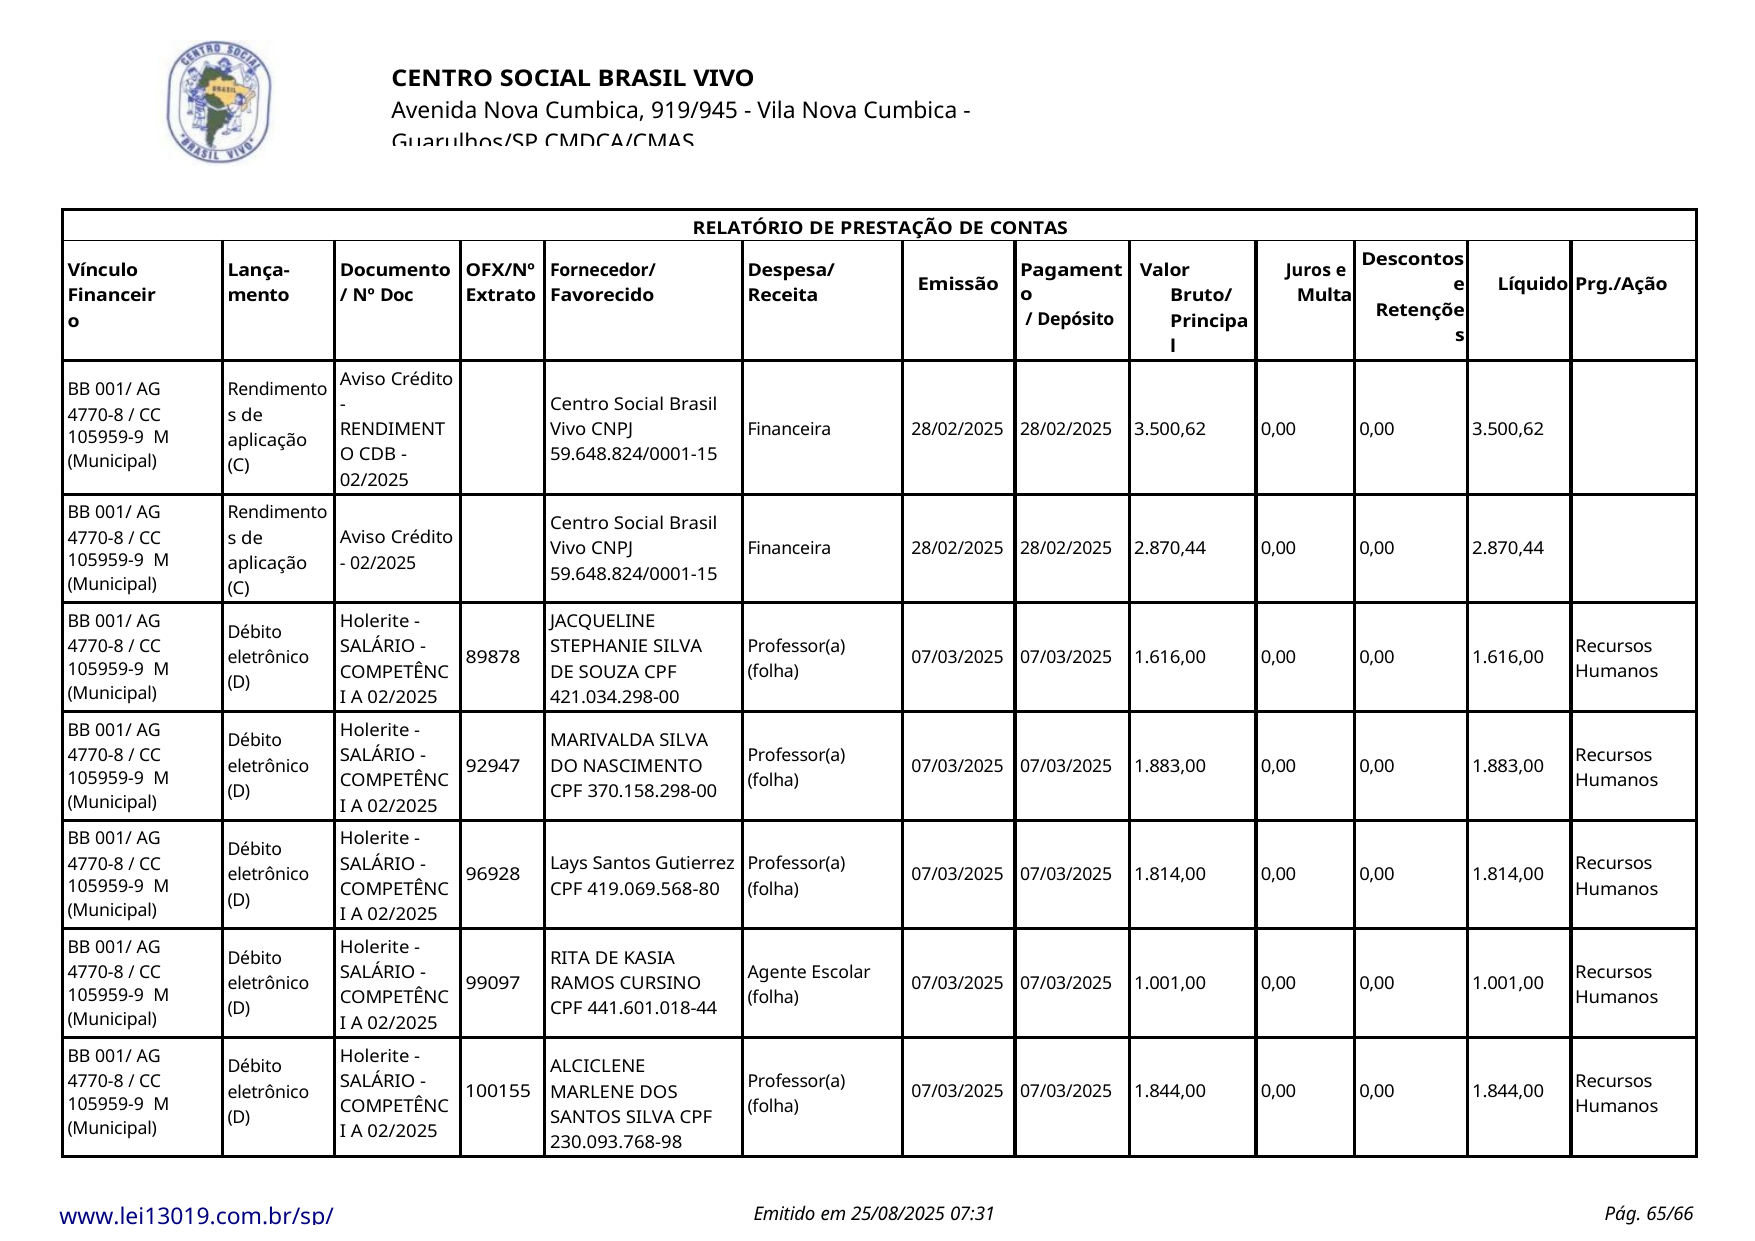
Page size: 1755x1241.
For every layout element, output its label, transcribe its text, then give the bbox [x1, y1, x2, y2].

table_cell Prg./Ação [1573, 241, 1695, 359]
table_cell 07/03/2025 [904, 1039, 1013, 1155]
table_cell Rendimento s de aplicação (C) [224, 496, 333, 601]
table_cell MARIVALDA SILVA DO NASCIMENTO CPF 370.158.298-00 [546, 713, 741, 818]
table_cell 0,00 [1258, 1039, 1353, 1155]
table_cell Recursos Humanos [1573, 713, 1695, 818]
table_cell 28/02/2025 [1017, 362, 1128, 492]
table_cell 1.001,00 [1469, 930, 1569, 1036]
table_cell Débito eletrônico (D) [224, 1039, 333, 1155]
table_cell 07/03/2025 [1017, 1039, 1128, 1155]
table_cell Recursos Humanos [1573, 604, 1695, 710]
table_cell Juros e Multa [1258, 241, 1353, 359]
table_cell 1.001,00 [1131, 930, 1254, 1036]
table_cell BB 001/ AG 4770-8 / CC 105959-9 M (Municipal) [64, 496, 221, 601]
table_cell Valor Bruto/ Principal [1131, 241, 1254, 359]
table_cell 0,00 [1258, 930, 1353, 1036]
table_cell Holerite - SALÁRIO - COMPETÊNCI A 02/2025 [336, 604, 459, 710]
table_cell 3.500,62 [1131, 362, 1254, 492]
table_cell 07/03/2025 [1017, 930, 1128, 1036]
table_cell 0,00 [1258, 713, 1353, 818]
table_cell 0,00 [1356, 713, 1466, 818]
table_cell BB 001/ AG 4770-8 / CC 105959-9 M (Municipal) [64, 822, 221, 927]
table_cell 28/02/2025 [904, 362, 1013, 492]
table_cell [1573, 496, 1695, 601]
table_cell 0,00 [1356, 604, 1466, 710]
table_cell 0,00 [1356, 1039, 1466, 1155]
table_cell Holerite - SALÁRIO - COMPETÊNCI A 02/2025 [336, 713, 459, 818]
table_cell 0,00 [1356, 362, 1466, 492]
table_cell Líquido [1469, 241, 1569, 359]
table_cell JACQUELINE STEPHANIE SILVA DE SOUZA CPF 421.034.298-00 [546, 604, 741, 710]
table_cell Financeira [744, 496, 901, 601]
table_cell 99097 [462, 930, 543, 1036]
table_cell Holerite - SALÁRIO - COMPETÊNCI A 02/2025 [336, 930, 459, 1036]
table_cell 0,00 [1258, 496, 1353, 601]
table_cell BB 001/ AG 4770-8 / CC 105959-9 M (Municipal) [64, 930, 221, 1036]
table_cell 07/03/2025 [904, 930, 1013, 1036]
table_cell 1.844,00 [1131, 1039, 1254, 1155]
table_cell Vínculo Financeiro [64, 241, 221, 359]
table_cell BB 001/ AG 4770-8 / CC 105959-9 M (Municipal) [64, 604, 221, 710]
table_cell Pagamento / Depósito [1017, 241, 1128, 359]
table_cell Emissão [904, 241, 1013, 359]
table_cell Professor(a) (folha) [744, 713, 901, 818]
table_cell 0,00 [1258, 822, 1353, 927]
table_cell 1.814,00 [1131, 822, 1254, 927]
table_cell Despesa/ Receita [744, 241, 901, 359]
table_cell 1.883,00 [1131, 713, 1254, 818]
table_cell Recursos Humanos [1573, 930, 1695, 1036]
table_cell Documento / Nº Doc [336, 241, 459, 359]
table_cell 07/03/2025 [904, 822, 1013, 927]
table_cell BB 001/ AG 4770-8 / CC 105959-9 M (Municipal) [64, 713, 221, 818]
table_cell 1.814,00 [1469, 822, 1569, 927]
table_cell 1.844,00 [1469, 1039, 1569, 1155]
table_cell 1.883,00 [1469, 713, 1569, 818]
table_cell Débito eletrônico (D) [224, 822, 333, 927]
table_cell RITA DE KASIA RAMOS CURSINO CPF 441.601.018-44 [546, 930, 741, 1036]
table_cell Aviso Crédito - 02/2025 [336, 496, 459, 601]
table_cell Débito eletrônico (D) [224, 713, 333, 818]
table_cell Agente Escolar (folha) [744, 930, 901, 1036]
table_cell BB 001/ AG 4770-8 / CC 105959-9 M (Municipal) [64, 362, 221, 492]
table_cell 07/03/2025 [904, 604, 1013, 710]
table_cell 0,00 [1258, 362, 1353, 492]
table_cell 1.616,00 [1469, 604, 1569, 710]
table_cell 0,00 [1356, 496, 1466, 601]
table_cell 2.870,44 [1131, 496, 1254, 601]
table_cell Lays Santos Gutierrez CPF 419.069.568-80 [546, 822, 741, 927]
table_cell Holerite - SALÁRIO - COMPETÊNCI A 02/2025 [336, 1039, 459, 1155]
table_cell OFX/Nº Extrato [462, 241, 543, 359]
table_cell Holerite - SALÁRIO - COMPETÊNCI A 02/2025 [336, 822, 459, 927]
table_cell 28/02/2025 [904, 496, 1013, 601]
table_cell 2.870,44 [1469, 496, 1569, 601]
table_cell Professor(a) (folha) [744, 604, 901, 710]
table_cell 0,00 [1356, 822, 1466, 927]
table_cell 3.500,62 [1469, 362, 1569, 492]
table_cell Aviso Crédito - RENDIMENTO CDB - 02/2025 [336, 362, 459, 492]
table_cell BB 001/ AG 4770-8 / CC 105959-9 M (Municipal) [64, 1039, 221, 1155]
table_cell Débito eletrônico (D) [224, 604, 333, 710]
table_cell 0,00 [1356, 930, 1466, 1036]
table_cell Fornecedor/ Favorecido [546, 241, 741, 359]
table_cell 96928 [462, 822, 543, 927]
table_cell Professor(a) (folha) [744, 1039, 901, 1155]
table_cell ALCICLENE MARLENE DOS SANTOS SILVA CPF 230.093.768-98 [546, 1039, 741, 1155]
table_cell 1.616,00 [1131, 604, 1254, 710]
table_cell Lança- mento [224, 241, 333, 359]
table_cell Débito eletrônico (D) [224, 930, 333, 1036]
table_cell 89878 [462, 604, 543, 710]
table_cell 07/03/2025 [1017, 713, 1128, 818]
table_cell 100155 [462, 1039, 543, 1155]
table_cell 28/02/2025 [1017, 496, 1128, 601]
table_cell [462, 362, 543, 492]
table_cell Centro Social Brasil Vivo CNPJ 59.648.824/0001-15 [546, 496, 741, 601]
table_cell [462, 496, 543, 601]
table_cell 0,00 [1258, 604, 1353, 710]
table_cell Financeira [744, 362, 901, 492]
table_cell 07/03/2025 [1017, 604, 1128, 710]
table_cell [1573, 362, 1695, 492]
table_cell 07/03/2025 [904, 713, 1013, 818]
table_cell Recursos Humanos [1573, 822, 1695, 927]
table_cell Centro Social Brasil Vivo CNPJ 59.648.824/0001-15 [546, 362, 741, 492]
table_cell 92947 [462, 713, 543, 818]
table_cell Rendimento s de aplicação (C) [224, 362, 333, 492]
table_cell Professor(a) (folha) [744, 822, 901, 927]
table_cell Recursos Humanos [1573, 1039, 1695, 1155]
table_header RELATÓRIO DE PRESTAÇÃO DE CONTAS [64, 211, 1695, 239]
table_cell 07/03/2025 [1017, 822, 1128, 927]
table_cell Descontos e Retenções [1356, 241, 1466, 359]
